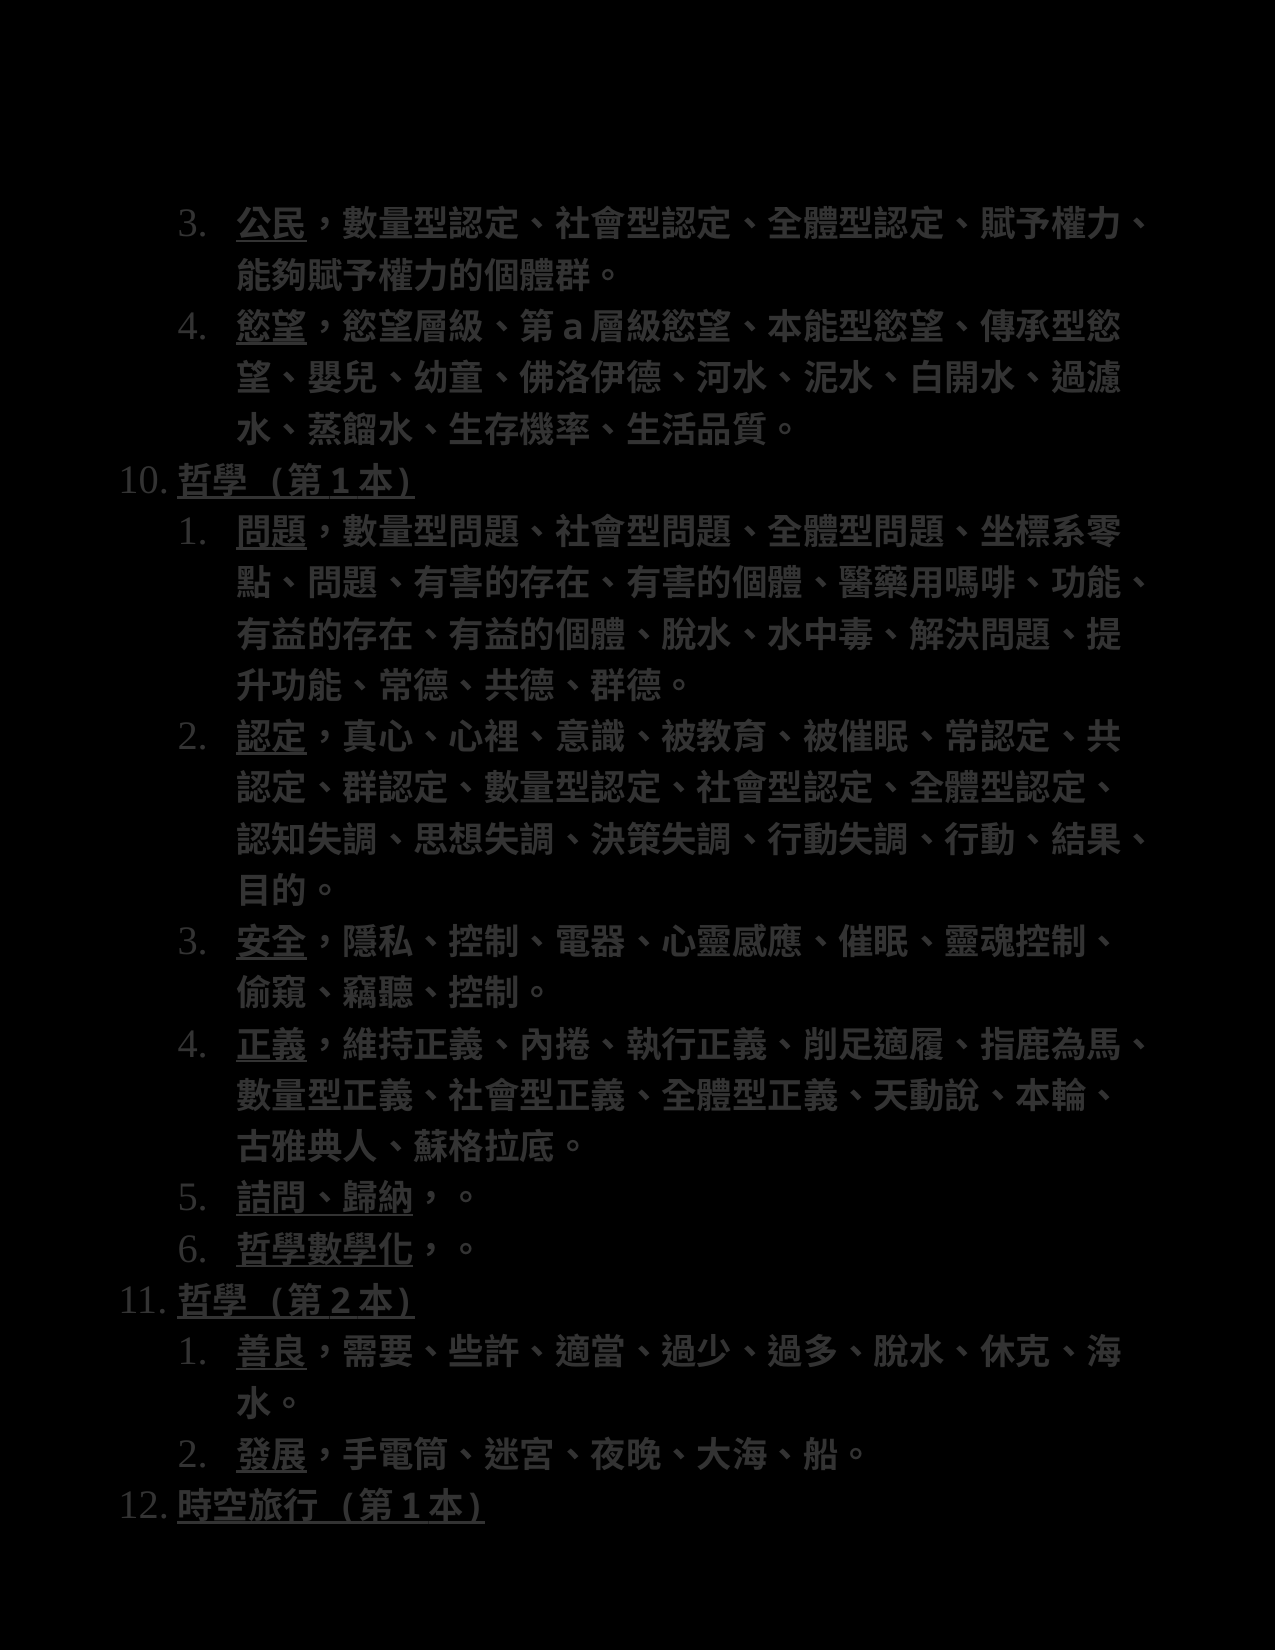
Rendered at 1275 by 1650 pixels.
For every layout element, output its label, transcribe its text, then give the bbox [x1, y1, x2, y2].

list 發展，手電筒、迷宮、夜晚、大海、船。 [177, 1426, 1157, 1477]
list 哲學數學化，。 [177, 1221, 1157, 1272]
list 認定，真心、心裡、意識、被教育、被催眠、常認定、共認定、群認定、數量型認定、社會型認定、全體型認定、認知失調、思想失調、決策失調、行動失調、行動、結果、目的。 [177, 708, 1157, 913]
list 哲學 (第1本) [118, 452, 1157, 503]
list 問題，數量型問題、社會型問題、全體型問題、坐標系零點、問題、有害的存在、有害的個體、醫藥用嗎啡、功能、有益的存在、有益的個體、脫水、水中毒、解決問題、提升功能、常德、共德、群德。 [177, 503, 1157, 708]
list 公民，數量型認定、社會型認定、全體型認定、賦予權力、能夠賦予權力的個體群。 [177, 196, 1157, 298]
list 慾望，慾望層級、第a層級慾望、本能型慾望、傳承型慾望、嬰兒、幼童、佛洛伊德、河水、泥水、白開水、過濾水、蒸餾水、生存機率、生活品質。 [177, 298, 1157, 452]
list 正義，維持正義、內捲、執行正義、削足適履、指鹿為馬、數量型正義、社會型正義、全體型正義、天動說、本輪、古雅典人、蘇格拉底。 [177, 1016, 1157, 1170]
list 詰問、歸納，。 [177, 1170, 1157, 1221]
list 時空旅行 (第1本) [118, 1477, 1157, 1529]
list 安全，隱私、控制、電器、心靈感應、催眠、靈魂控制、偷窺、竊聽、控制。 [177, 913, 1157, 1016]
list 善良，需要、些許、適當、過少、過多、脫水、休克、海水。 [177, 1324, 1157, 1426]
list 哲學 (第2本) [118, 1272, 1157, 1324]
